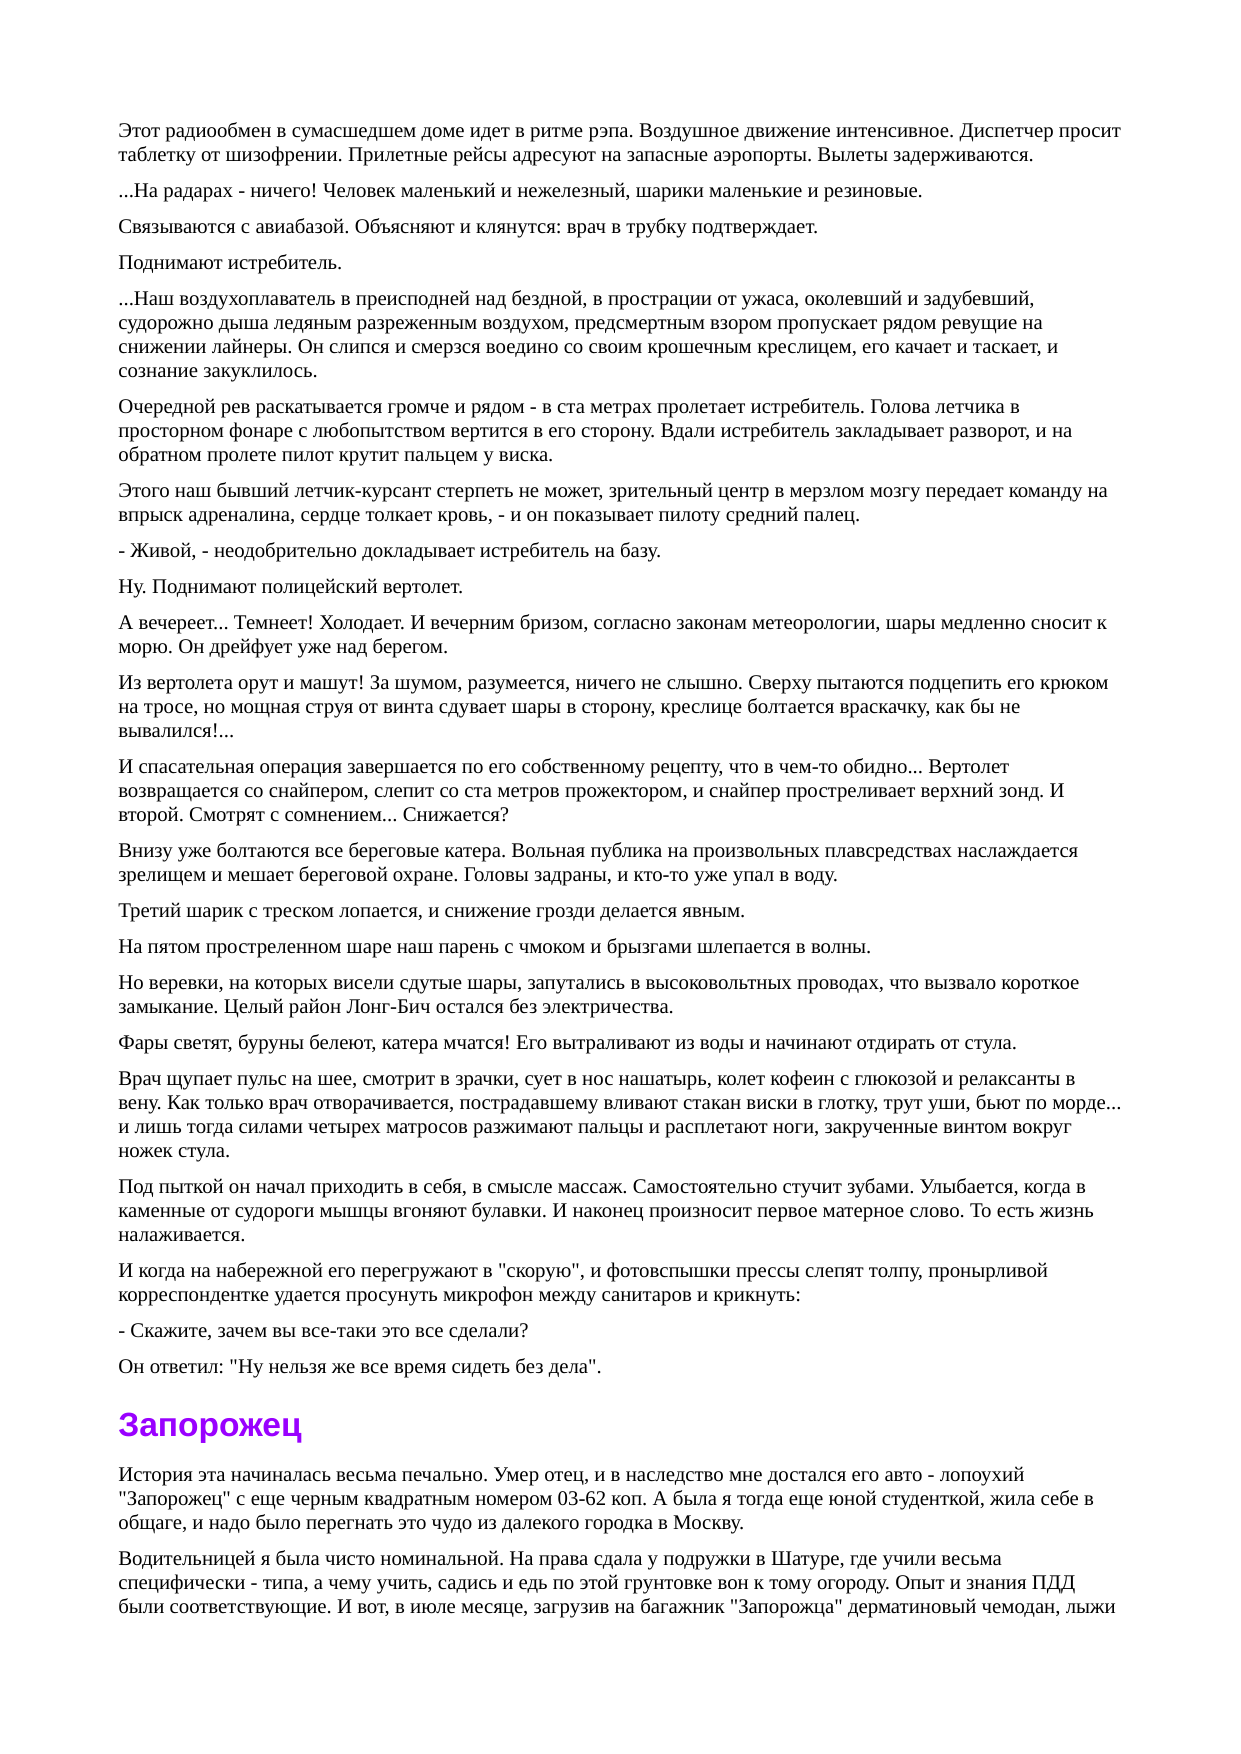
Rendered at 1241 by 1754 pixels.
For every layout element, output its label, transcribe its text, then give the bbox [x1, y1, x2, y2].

text Внизу уже болтаются все береговые катера. Вольная публика на произвольных плавсредствах наслаждается зрелищем и мешает береговой охране. Головы задраны, и кто-то уже упал в воду. [118, 838, 1122, 886]
text Фары светят, буруны белеют, катера мчатся! Его вытраливают из воды и начинают отдирать от стула. [118, 1030, 1122, 1054]
text Он ответил: "Ну нельзя же все время сидеть без дела". [118, 1354, 1122, 1378]
text Этого наш бывший летчик-курсант стерпеть не может, зрительный центр в мерзлом мозгу передает команду на впрыск адреналина, сердце толкает кровь, - и он показывает пилоту средний палец. [118, 478, 1122, 526]
subtitle Запорожец [118, 1405, 1122, 1443]
text Очередной рев раскатывается громче и рядом - в ста метрах пролетает истребитель. Голова летчика в просторном фонаре с любопытством вертится в его сторону. Вдали истребитель закладывает разворот, и на обратном пролете пилот крутит пальцем у виска. [118, 394, 1122, 466]
text Этот радиообмен в сумасшедшем доме идет в ритме рэпа. Воздушное движение интенсивное. Диспетчер просит таблетку от шизофрении. Прилетные рейсы адресуют на запасные аэропорты. Вылеты задерживаются. [118, 118, 1122, 166]
text Врач щупает пульс на шее, смотрит в зрачки, сует в нос нашатырь, колет кофеин с глюкозой и релаксанты в вену. Как только врач отворачивается, пострадавшему вливают стакан виски в глотку, трут уши, бьют по морде... и лишь тогда силами четырех матросов разжимают пальцы и расплетают ноги, закрученные винтом вокруг ножек стула. [118, 1066, 1122, 1162]
text И когда на набережной его перегружают в "скорую", и фотовспышки прессы слепят толпу, пронырливой корреспондентке удается просунуть микрофон между санитаров и крикнуть: [118, 1258, 1122, 1306]
text Третий шарик с треском лопается, и снижение грозди делается явным. [118, 898, 1122, 922]
text - Живой, - неодобрительно докладывает истребитель на базу. [118, 538, 1122, 562]
text История эта начиналась весьма печально. Умер отец, и в наследство мне достался его авто - лопоухий "Запорожец" с еще черным квадратным номером 03-62 коп. А была я тогда еще юной студенткой, жила себе в общаге, и надо было перегнать это чудо из далекого городка в Москву. [118, 1462, 1122, 1534]
text А вечереет... Темнеет! Холодает. И вечерним бризом, согласно законам метеорологии, шары медленно сносит к морю. Он дрейфует уже над берегом. [118, 610, 1122, 658]
text Поднимают истребитель. [118, 250, 1122, 274]
text На пятом простреленном шаре наш парень с чмоком и брызгами шлепается в волны. [118, 934, 1122, 958]
text ...На радарах - ничего! Человек маленький и нежелезный, шарики маленькие и резиновые. [118, 178, 1122, 202]
text ...Наш воздухоплаватель в преисподней над бездной, в прострации от ужаса, околевший и задубевший, судорожно дыша ледяным разреженным воздухом, предсмертным взором пропускает рядом ревущие на снижении лайнеры. Он слипся и смерзся воедино со своим крошечным креслицем, его качает и таскает, и сознание закуклилось. [118, 286, 1122, 382]
text Связываются с авиабазой. Объясняют и клянутся: врач в трубку подтверждает. [118, 214, 1122, 238]
text Ну. Поднимают полицейский вертолет. [118, 574, 1122, 598]
text И спасательная операция завершается по его собственному рецепту, что в чем-то обидно... Вертолет возвращается со снайпером, слепит со ста метров прожектором, и снайпер простреливает верхний зонд. И второй. Смотрят с сомнением... Снижается? [118, 754, 1122, 826]
text Водительницей я была чисто номинальной. На права сдала у подружки в Шатуре, где учили весьма специфически - типа, а чему учить, садись и едь по этой грунтовке вон к тому огороду. Опыт и знания ПДД были соответствующие. И вот, в июле месяце, загрузив на багажник "Запорожца" дерматиновый чемодан, лыжи [118, 1546, 1122, 1618]
text Под пыткой он начал приходить в себя, в смысле массаж. Самостоятельно стучит зубами. Улыбается, когда в каменные от судороги мышцы вгоняют булавки. И наконец произносит первое матерное слово. То есть жизнь налаживается. [118, 1174, 1122, 1246]
text Из вертолета орут и машут! За шумом, разумеется, ничего не слышно. Сверху пытаются подцепить его крюком на тросе, но мощная струя от винта сдувает шары в сторону, креслице болтается враскачку, как бы не вывалился!... [118, 670, 1122, 742]
text - Скажите, зачем вы все-таки это все сделали? [118, 1318, 1122, 1342]
text Но веревки, на которых висели сдутые шары, запутались в высоковольтных проводах, что вызвало короткое замыкание. Целый район Лонг-Бич остался без электричества. [118, 970, 1122, 1018]
